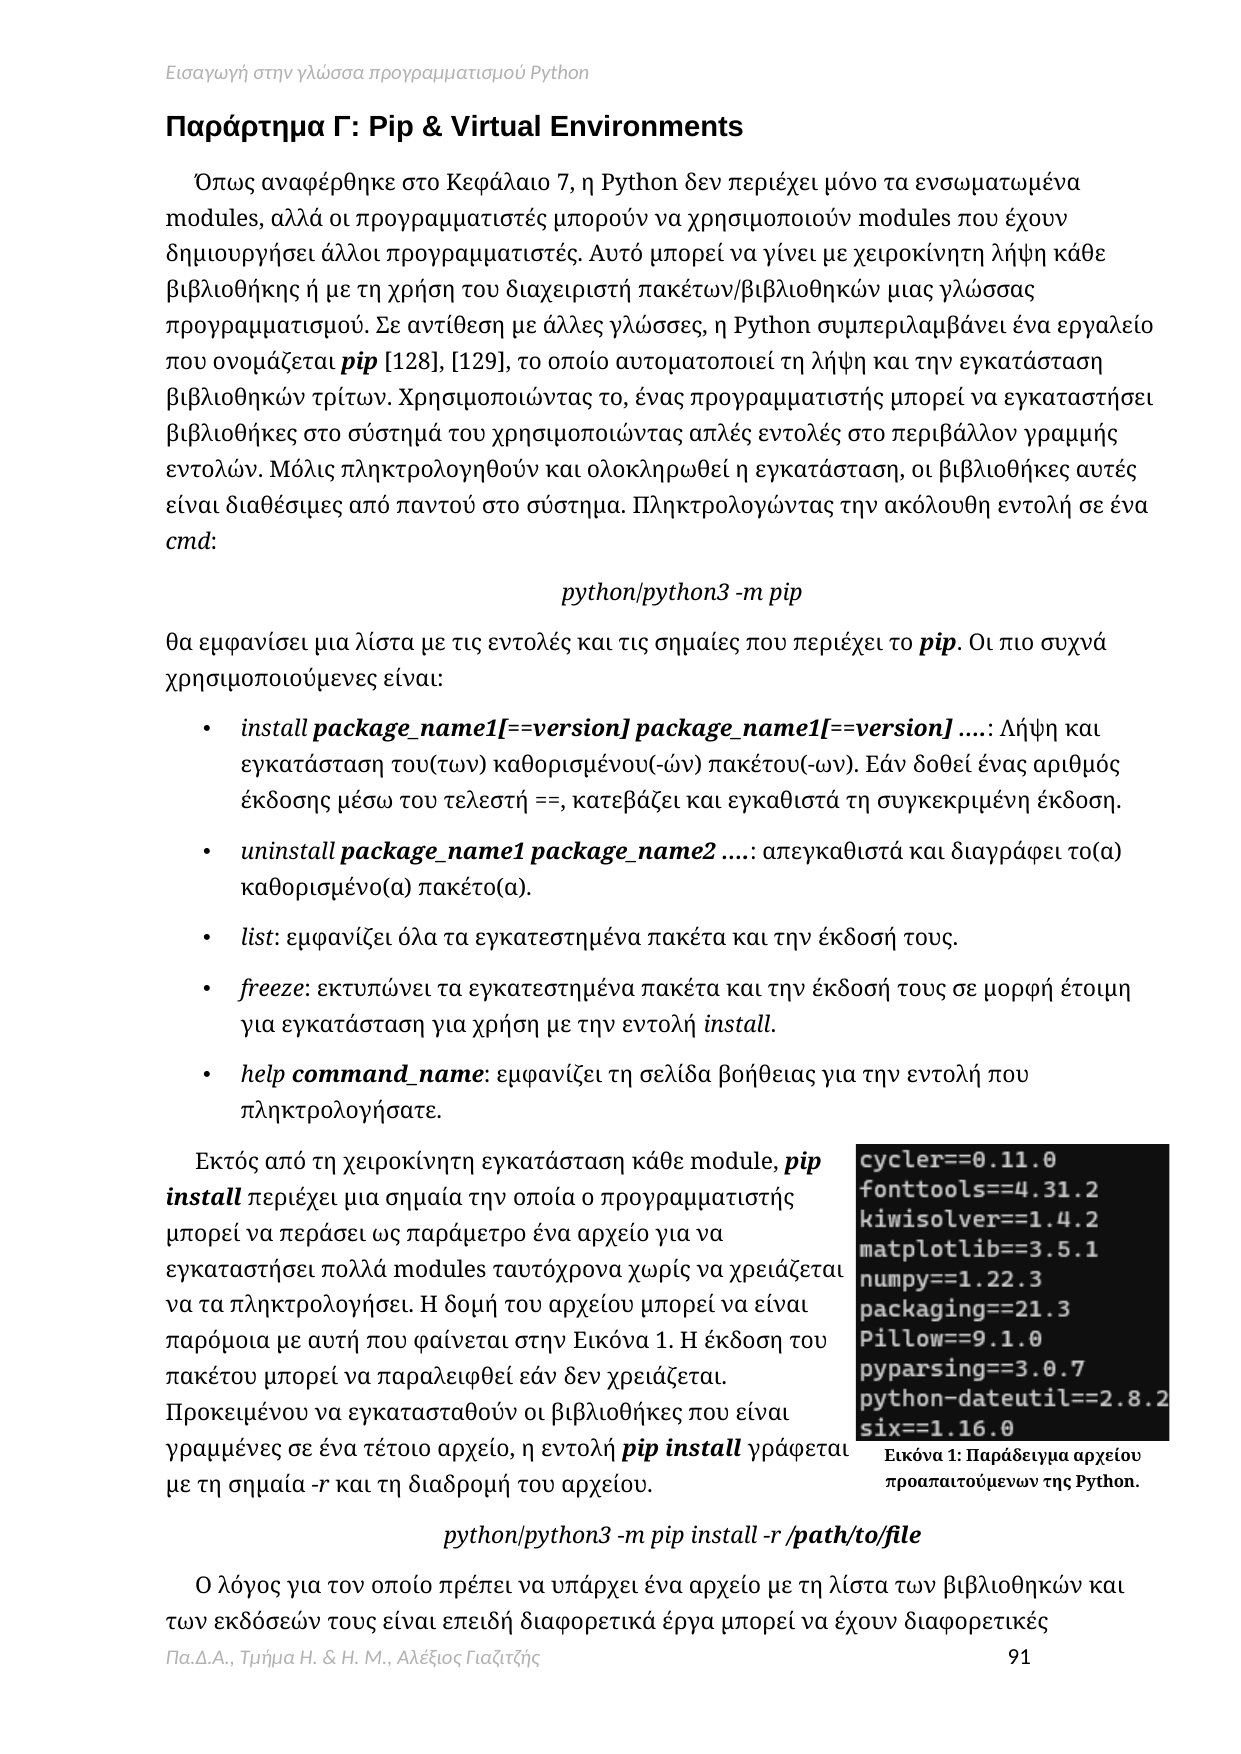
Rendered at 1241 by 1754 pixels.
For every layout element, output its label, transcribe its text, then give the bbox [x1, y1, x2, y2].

text Όπως αναφέρθηκε στο Κεφάλαιο 7, η Python δεν περιέχει μόνο τα ενσωματωμένα modules, αλλά οι προγραμματιστές μπορούν να χρησιμοποιούν modules που έχουν δημιουργήσει άλλοι προγραμματιστές. Αυτό μπορεί να γίνει με χειροκίνητη λήψη κάθε βιβλιοθήκης ή με τη χρήση του διαχειριστή πακέτων/βιβλιοθηκών μιας γλώσσας προγραμματισμού. Σε αντίθεση με άλλες γλώσσες, η Python συμπεριλαμβάνει ένα εργαλείο που ονομάζεται pip [128], [129], το οποίο αυτοματοποιεί τη λήψη και την εγκατάσταση βιβλιοθηκών τρίτων. Χρησιμοποιώντας το, ένας προγραμματιστής μπορεί να εγκαταστήσει βιβλιοθήκες στο σύστημά του χρησιμοποιώντας απλές εντολές στο περιβάλλον γραμμής εντολών. Μόλις πληκτρολογηθούν και ολοκληρωθεί η εγκατάσταση, οι βιβλιοθήκες αυτές είναι διαθέσιμες από παντού στο σύστημα. Πληκτρολογώντας την ακόλουθη εντολή σε ένα cmd: [165, 166, 1169, 556]
text Ο λόγος για τον οποίο πρέπει να υπάρχει ένα αρχείο με τη λίστα των βιβλιοθηκών και των εκδόσεών τους είναι επειδή διαφορετικά έργα μπορεί να έχουν διαφορετικές [165, 1569, 1169, 1636]
list help command_name: εμφανίζει τη σελίδα βοήθειας για την εντολή που πληκτρολογήσατε. [203, 1058, 1169, 1125]
list uninstall package_name1 package_name2 ….: απεγκαθιστά και διαγράφει το(α) καθορισμένο(α) πακέτο(α). [203, 835, 1169, 902]
text python/python3 -m pip [165, 575, 1169, 607]
text python/python3 -m pip install -r /path/to/file [165, 1519, 1169, 1550]
list list: εμφανίζει όλα τα εγκατεστημένα πακέτα και την έκδοσή τους. [203, 921, 1169, 952]
text Εκτός από τη χειροκίνητη εγκατάσταση κάθε module, pip install περιέχει μια σημαία την οποία ο προγραμματιστής μπορεί να περάσει ως παράμετρο ένα αρχείο για να εγκαταστήσει πολλά modules ταυτόχρονα χωρίς να χρειάζεται να τα πληκτρολογήσει. Η δομή του αρχείου μπορεί να είναι παρόμοια με αυτή που φαίνεται στην Εικόνα 1. Η έκδοση του πακέτου μπορεί να παραλειφθεί εάν δεν χρειάζεται. Προκειμένου να εγκατασταθούν οι βιβλιοθήκες που είναι γραμμένες σε ένα τέτοιο αρχείο, η εντολή pip install γράφεται με τη σημαία -r και τη διαδρομή του αρχείου. [165, 1145, 1169, 1499]
list freeze: εκτυπώνει τα εγκατεστημένα πακέτα και την έκδοσή τους σε μορφή έτοιμη για εγκατάσταση για χρήση με την εντολή install. [203, 972, 1169, 1039]
list install package_name1[==version] package_name1[==version] ….: Λήψη και εγκατάσταση του(των) καθορισμένου(-ών) πακέτου(-ων). Εάν δοθεί ένας αριθμός έκδοσης μέσω του τελεστή ==, κατεβάζει και εγκαθιστά τη συγκεκριμένη έκδοση. [203, 712, 1169, 816]
subtitle Παράρτημα Γ: Pip & Virtual Environments [165, 109, 1169, 143]
picture [855, 1144, 1170, 1441]
text θα εμφανίσει μια λίστα με τις εντολές και τις σημαίες που περιέχει το pip. Οι πιο συχνά χρησιμοποιούμενες είναι: [165, 626, 1169, 693]
text Εικόνα 1: Παράδειγμα αρχείου προαπαιτούμενων της Python. [856, 1441, 1169, 1492]
